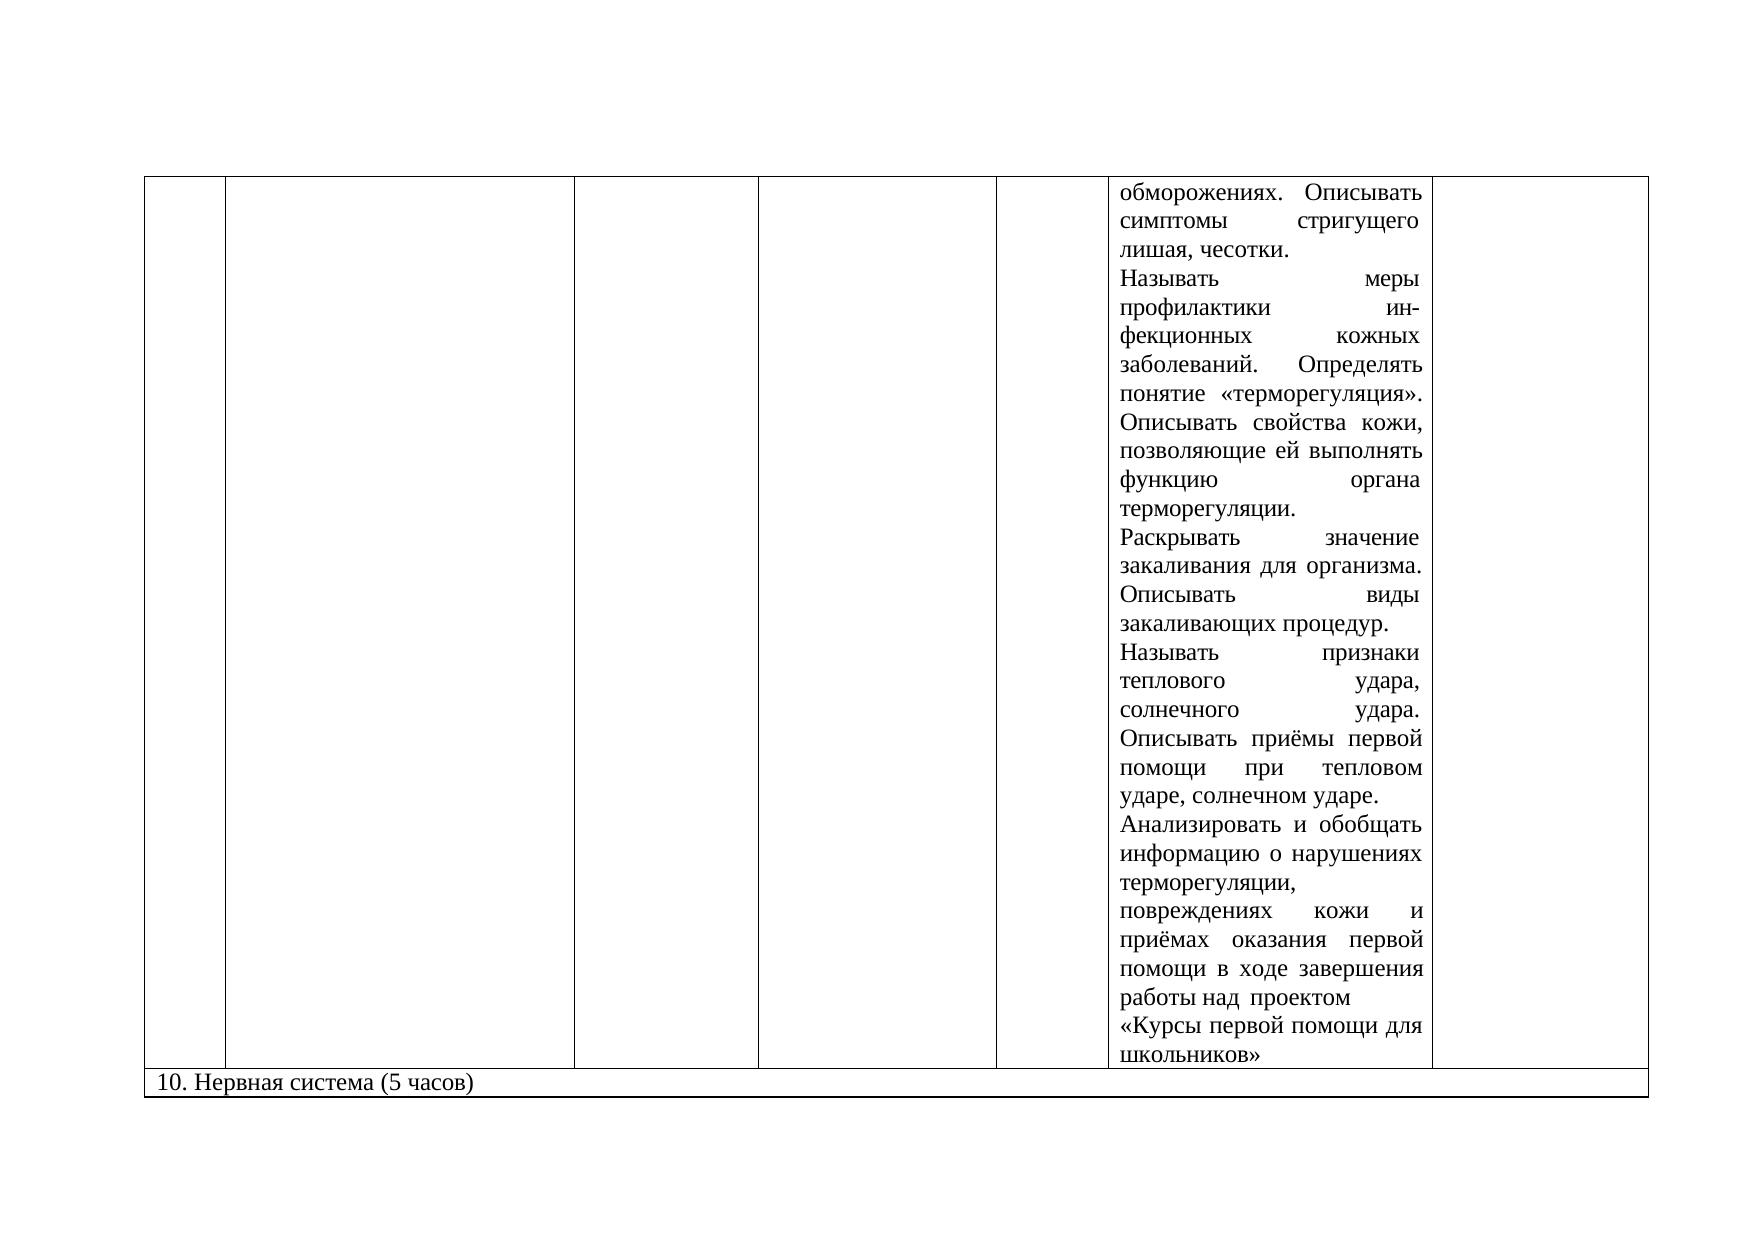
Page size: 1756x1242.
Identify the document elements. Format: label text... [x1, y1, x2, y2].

table_header [997, 177, 1108, 1068]
table_header [226, 177, 574, 1068]
table_header [759, 177, 996, 1068]
table_cell 10. Нервная система (5 часов) [145, 1069, 1648, 1096]
table_header [145, 177, 225, 1068]
table_header [1433, 177, 1648, 1068]
table_header обморожениях. Описывать симптомы стригущего лишая, чесотки. Называть меры профилактики ин- фекционных кожных заболеваний. Определять понятие «терморегуляция». Описывать свойства кожи, позволяющие ей выполнять функцию органа терморегуляции. Раскрывать значение закаливания для организма. Описывать виды закаливающих процедур. Называть признаки теплового удара, солнечного удара. Описывать приёмы первой помощи при тепловом ударе, солнечном ударе. Анализировать и обобщать информацию о нарушениях терморегуляции, повреждениях кожи и приёмах оказания первой помощи в ходе завершения работы над проектом «Курсы первой помощи для школьников» [1109, 177, 1432, 1068]
table_header [575, 177, 758, 1068]
